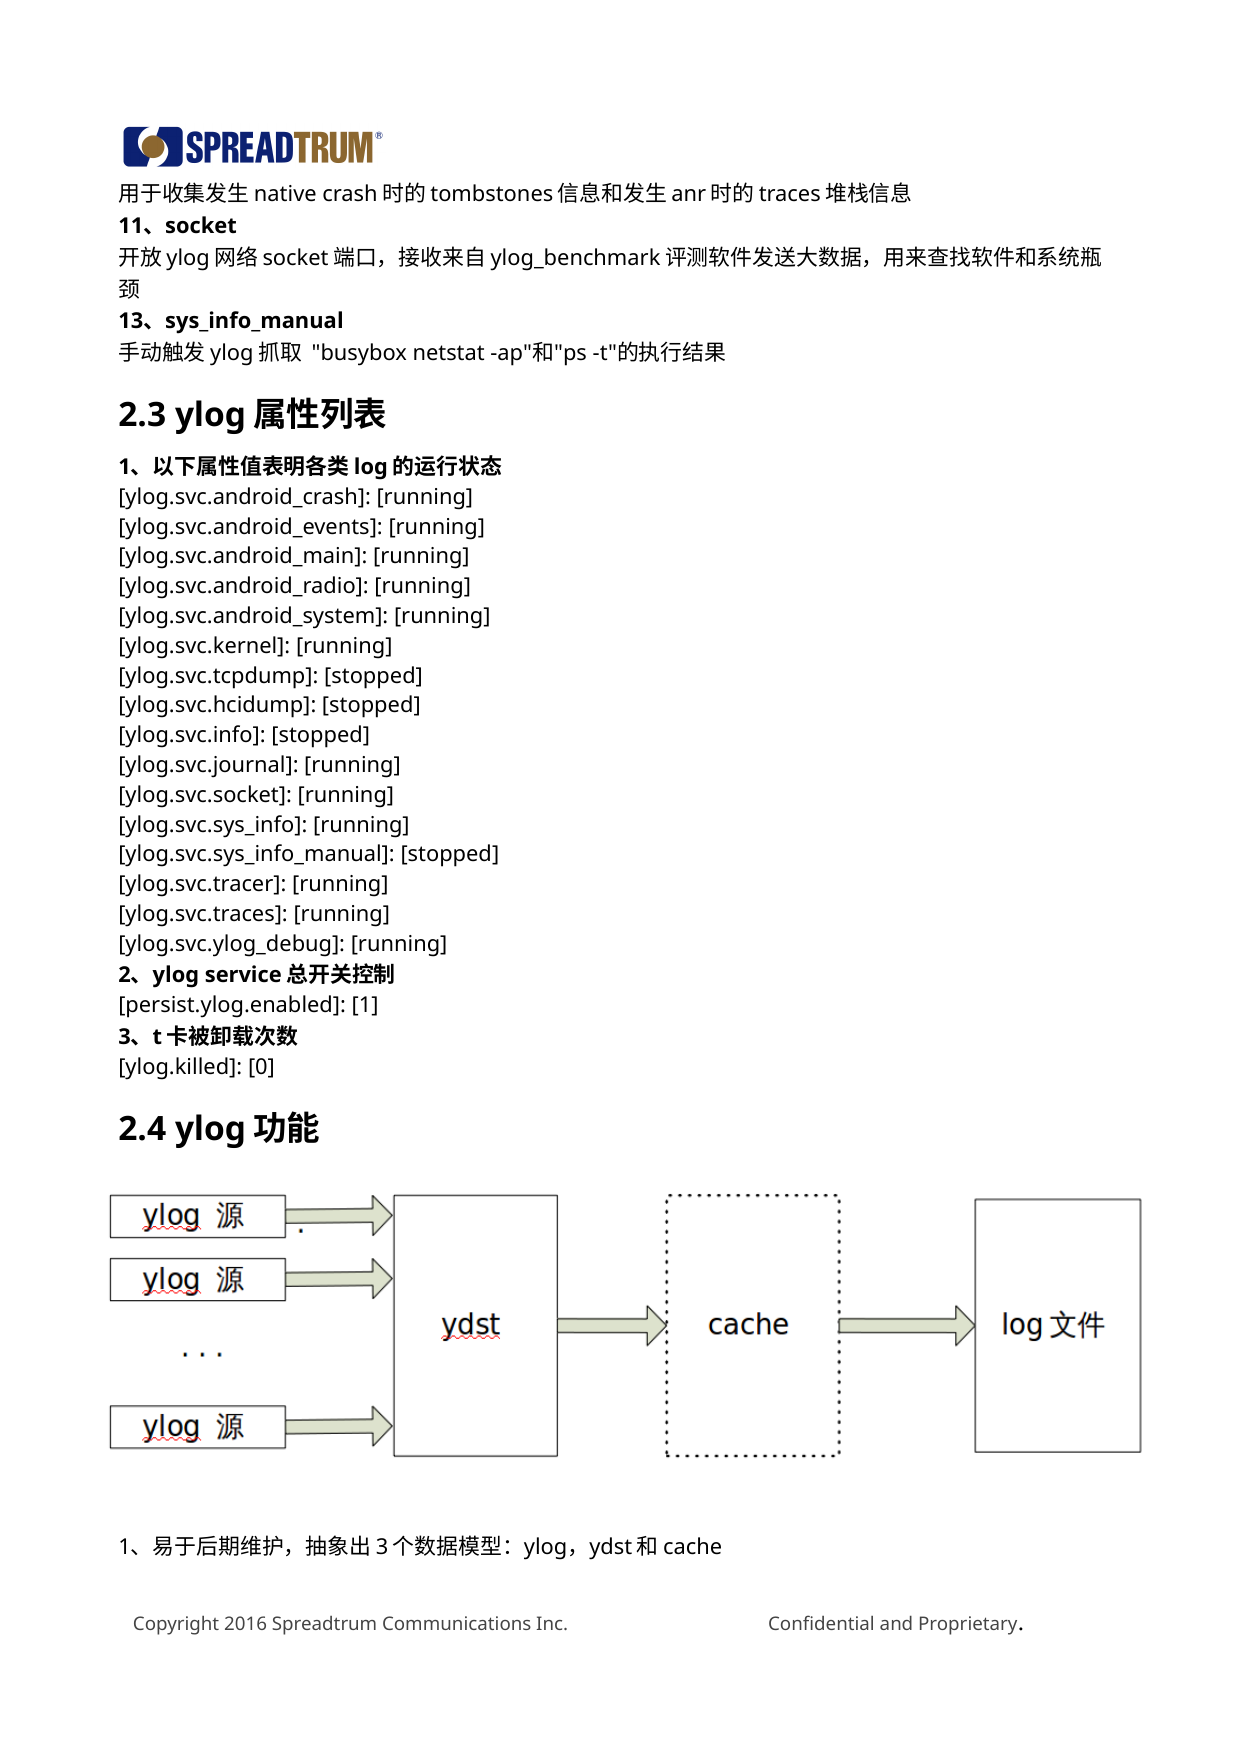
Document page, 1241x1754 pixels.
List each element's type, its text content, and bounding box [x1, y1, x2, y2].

subtitle 2.4 ylog功能 [118, 1101, 1122, 1150]
text [ylog.svc.kernel]: [running] [118, 630, 1122, 659]
text [ylog.svc.ylog_debug]: [running] [118, 928, 1122, 957]
text 13、sys_info_manual [118, 303, 1122, 335]
text [ylog.svc.hcidump]: [stopped] [118, 689, 1122, 719]
subtitle 2.3 ylog属性列表 [118, 388, 1122, 437]
text [ylog.svc.android_main]: [running] [118, 540, 1122, 570]
text 3、t卡被卸载次数 [118, 1019, 1122, 1051]
text [ylog.svc.sys_info]: [running] [118, 808, 1122, 838]
text [ylog.killed]: [0] [118, 1051, 1122, 1081]
text 开放ylog网络socket端口，接收来自ylog_benchmark评测软件发送大数据，用来查找软件和系统瓶颈 [118, 240, 1122, 303]
text 用于收集发生native crash时的tombstones信息和发生anr时的traces堆栈信息 [118, 176, 1122, 208]
text 1、以下属性值表明各类log的运行状态 [118, 449, 1122, 481]
text [ylog.svc.socket]: [running] [118, 779, 1122, 808]
text [ylog.svc.tcpdump]: [stopped] [118, 659, 1122, 689]
text [ylog.svc.tracer]: [running] [118, 868, 1122, 898]
text [persist.ylog.enabled]: [1] [118, 989, 1122, 1019]
text [ylog.svc.android_radio]: [running] [118, 570, 1122, 600]
text 1、易于后期维护，抽象出3个数据模型：ylog，ydst和cache [118, 1529, 1122, 1561]
text [ylog.svc.journal]: [running] [118, 749, 1122, 779]
text 11、socket [118, 208, 1122, 240]
text 2、ylog service总开关控制 [118, 957, 1122, 989]
text [ylog.svc.info]: [stopped] [118, 719, 1122, 749]
text [ylog.svc.sys_info_manual]: [stopped] [118, 838, 1122, 868]
text [ylog.svc.android_system]: [running] [118, 600, 1122, 630]
text 手动触发ylog抓取 "busybox netstat -ap"和"ps -t"的执行结果 [118, 335, 1122, 367]
text [ylog.svc.android_crash]: [running] [118, 481, 1122, 511]
text [ylog.svc.traces]: [running] [118, 898, 1122, 928]
picture [120, 123, 386, 168]
text [ylog.svc.android_events]: [running] [118, 511, 1122, 540]
picture [94, 1162, 1191, 1529]
